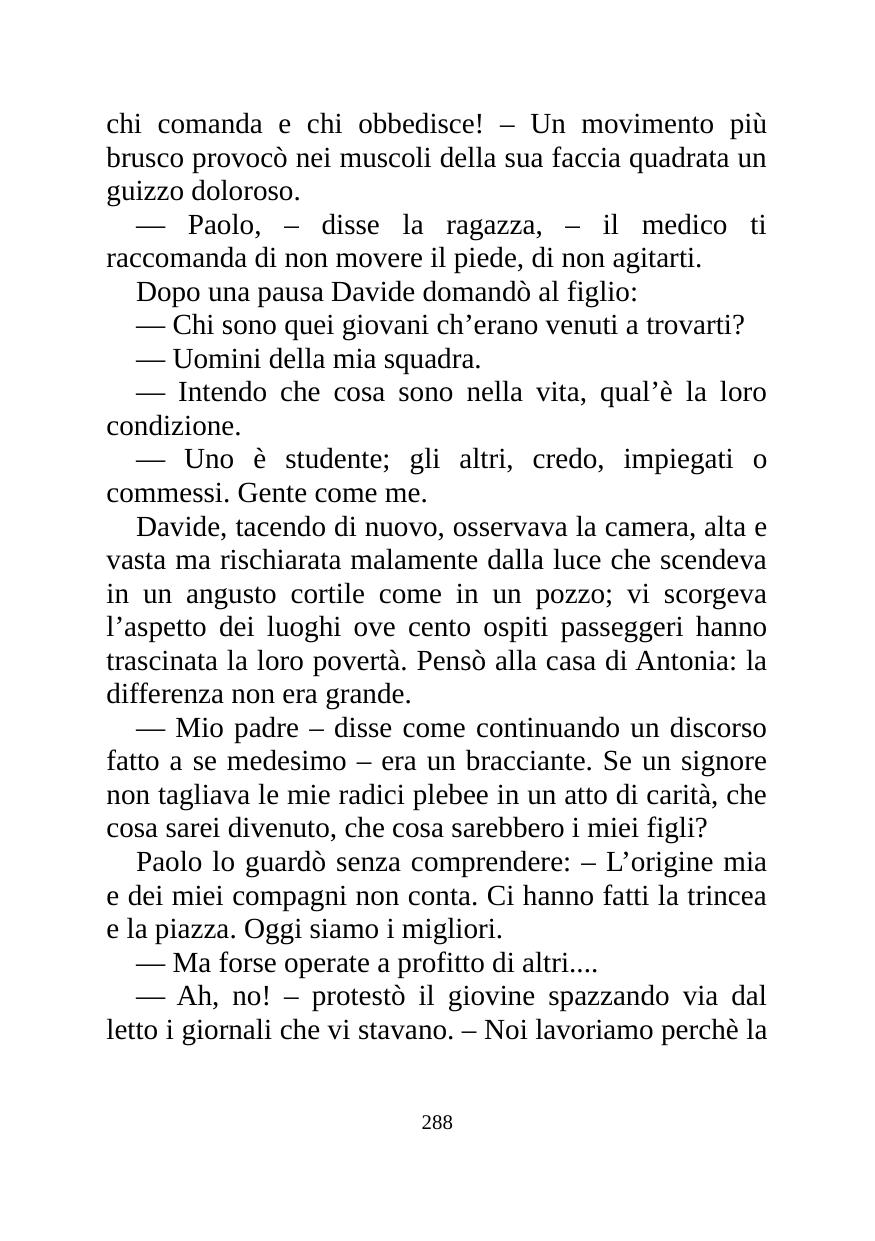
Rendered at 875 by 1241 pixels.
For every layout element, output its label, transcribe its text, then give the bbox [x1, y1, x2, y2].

text — Mio padre – disse come continuando un discorso fatto a se medesimo – era un bracciante. Se un signore non tagliava le mie radici plebee in un atto di carità, che cosa sarei divenuto, che cosa sarebbero i miei figli? [106, 710, 768, 844]
text — Ma forse operate a profitto di altri.... [106, 945, 768, 978]
text — Intendo che cosa sono nella vita, qual’è la loro condizione. [106, 374, 768, 442]
text Davide, tacendo di nuovo, osservava la camera, alta e vasta ma rischiarata malamente dalla luce che scendeva in un angusto cortile come in un pozzo; vi scorgeva l’aspetto dei luoghi ove cento ospiti passeggeri hanno trascinata la loro povertà. Pensò alla casa di Antonia: la differenza non era grande. [106, 509, 768, 710]
text — Ah, no! – protestò il giovine spazzando via dal letto i giornali che vi stavano. – Noi lavoriamo perchè la [106, 978, 768, 1045]
text Paolo lo guardò senza comprendere: – L’origine mia e dei miei compagni non conta. Ci hanno fatti la trincea e la piazza. Oggi siamo i migliori. [106, 844, 768, 945]
text Dopo una pausa Davide domandò al figlio: [106, 274, 768, 307]
text — Uomini della mia squadra. [106, 341, 768, 374]
text — Chi sono quei giovani ch’erano venuti a trovarti? [106, 307, 768, 341]
text chi comanda e chi obbedisce! – Un movimento più brusco provocò nei muscoli della sua faccia quadrata un guizzo doloroso. [106, 106, 768, 207]
text — Uno è studente; gli altri, credo, impiegati o commessi. Gente come me. [106, 442, 768, 509]
text — Paolo, – disse la ragazza, – il medico ti raccomanda di non movere il piede, di non agitarti. [106, 207, 768, 274]
